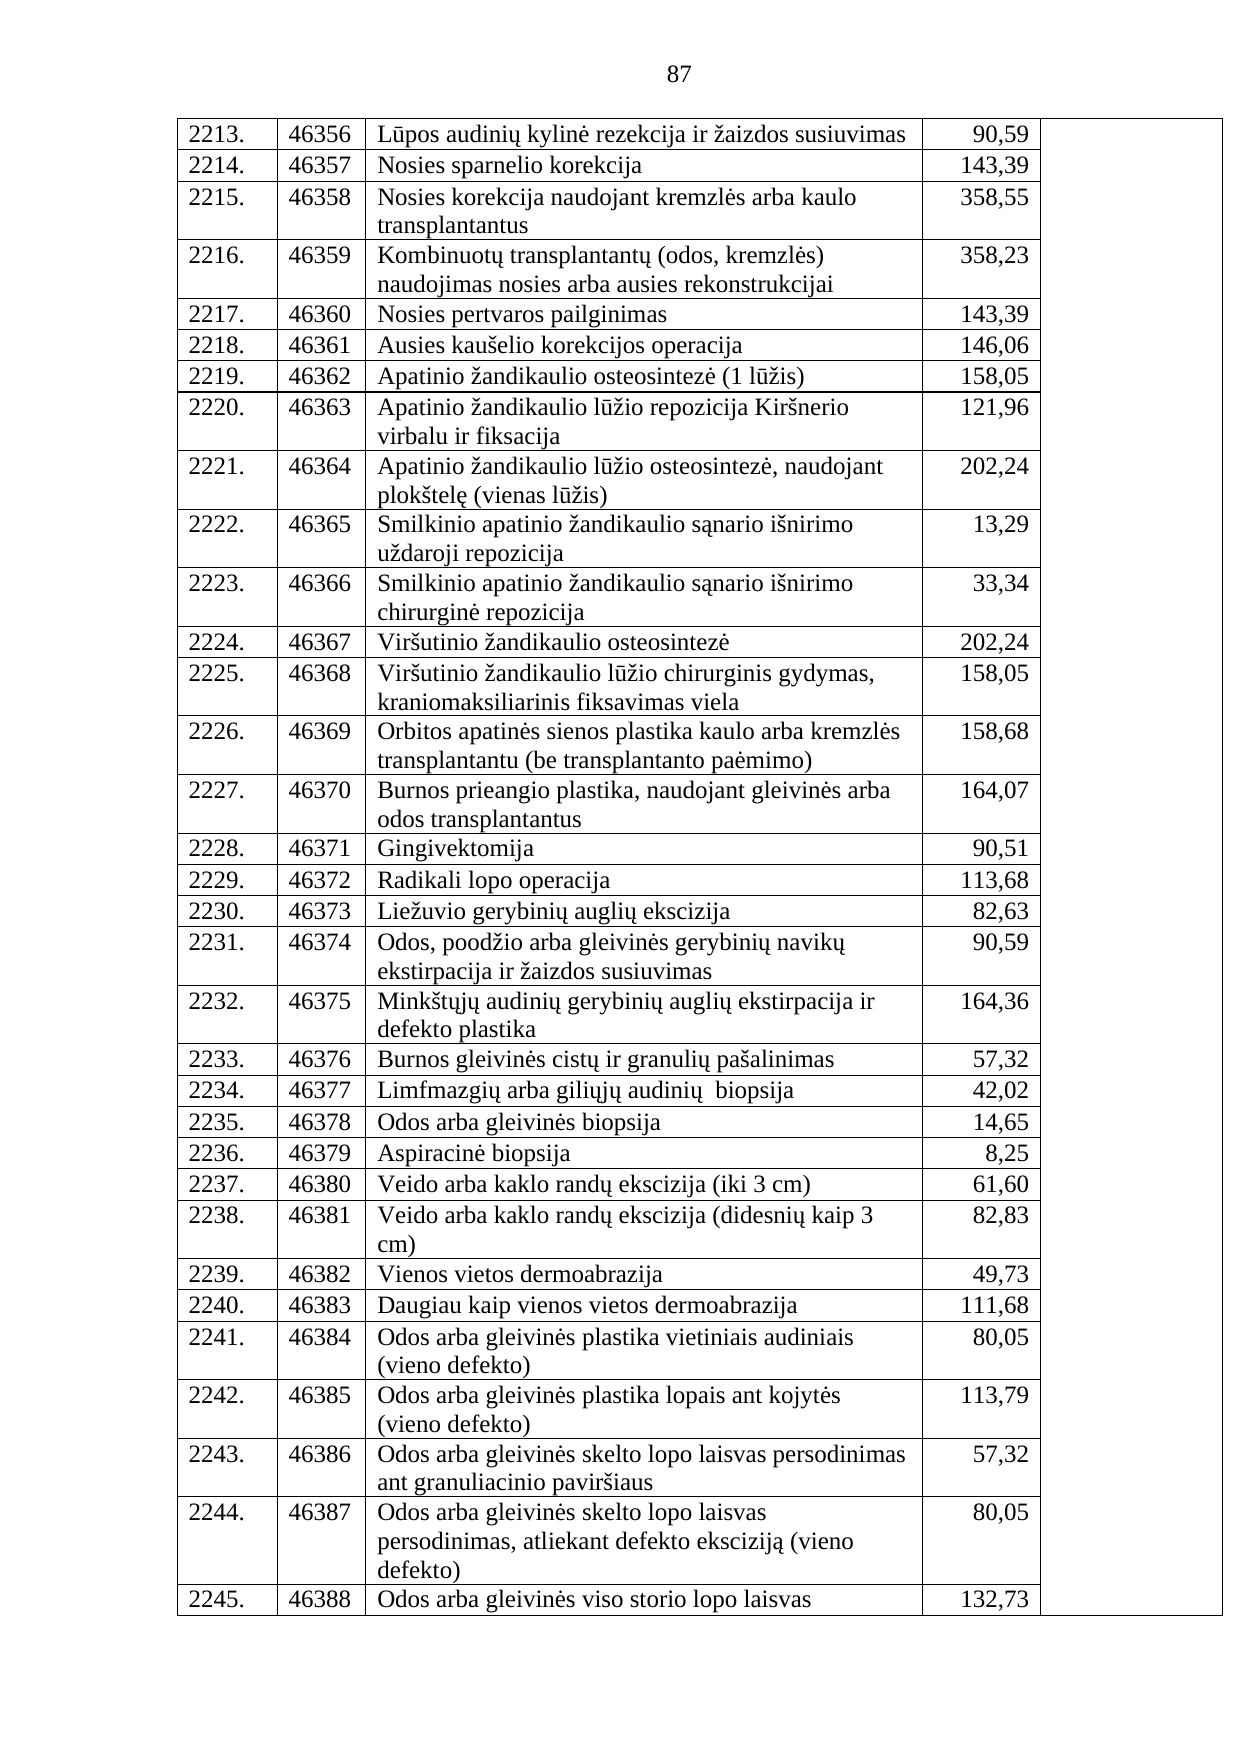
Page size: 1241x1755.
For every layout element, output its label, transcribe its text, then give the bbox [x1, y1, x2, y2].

table_cell 46361 [278, 330, 365, 360]
table_cell 13,29 [923, 510, 1040, 567]
table_cell Odos arba gleivinės plastika vietiniais audiniais (vieno defekto) [366, 1322, 922, 1379]
table_cell 46387 [278, 1497, 365, 1583]
table_cell 158,05 [923, 361, 1040, 391]
table_cell 46368 [278, 658, 365, 715]
table_cell 46383 [278, 1290, 365, 1321]
table_cell 2239. [178, 1259, 277, 1289]
table_cell Smilkinio apatinio žandikaulio sąnario išnirimo uždaroji repozicija [366, 510, 922, 567]
table_cell Apatinio žandikaulio lūžio osteosintezė, naudojant plokštelę (vienas lūžis) [366, 451, 922, 508]
table_cell 61,60 [923, 1169, 1040, 1199]
table_cell 46370 [278, 775, 365, 832]
table_cell 46379 [278, 1138, 365, 1168]
table_cell 46363 [278, 393, 365, 450]
table_cell 2237. [178, 1169, 277, 1199]
table_cell 2230. [178, 896, 277, 926]
table_cell 2231. [178, 927, 277, 985]
table_cell Odos arba gleivinės skelto lopo laisvas persodinimas, atliekant defekto eksciziją (vieno defekto) [366, 1497, 922, 1583]
table_cell 358,23 [923, 240, 1040, 298]
table_cell 82,83 [923, 1201, 1040, 1258]
table_cell 202,24 [923, 627, 1040, 657]
table_cell 46388 [278, 1585, 365, 1615]
table_cell 2224. [178, 627, 277, 657]
table_cell 46374 [278, 927, 365, 985]
table_cell 82,63 [923, 896, 1040, 926]
table_cell 46373 [278, 896, 365, 926]
table_cell 2240. [178, 1290, 277, 1321]
table_cell Odos arba gleivinės viso storio lopo laisvas [366, 1585, 922, 1615]
table_cell 46384 [278, 1322, 365, 1379]
table_cell 113,79 [923, 1380, 1040, 1438]
table_cell 46360 [278, 299, 365, 329]
table_cell Liežuvio gerybinių auglių ekscizija [366, 896, 922, 926]
table_cell 2222. [178, 510, 277, 567]
table_cell 46364 [278, 451, 365, 508]
table_cell 46365 [278, 510, 365, 567]
table_cell 46382 [278, 1259, 365, 1289]
table_cell 46381 [278, 1201, 365, 1258]
table_cell 143,39 [923, 299, 1040, 329]
table_cell Viršutinio žandikaulio lūžio chirurginis gydymas, kraniomaksiliarinis fiksavimas viela [366, 658, 922, 715]
table_cell Minkštųjų audinių gerybinių auglių ekstirpacija ir defekto plastika [366, 986, 922, 1043]
table_cell Nosies korekcija naudojant kremzlės arba kaulo transplantantus [366, 182, 922, 239]
table_cell Aspiracinė biopsija [366, 1138, 922, 1168]
table_cell 49,73 [923, 1259, 1040, 1289]
table_cell 46377 [278, 1076, 365, 1106]
table_cell Radikali lopo operacija [366, 865, 922, 895]
table_cell 90,51 [923, 834, 1040, 864]
table_cell Smilkinio apatinio žandikaulio sąnario išnirimo chirurginė repozicija [366, 568, 922, 626]
table_cell Daugiau kaip vienos vietos dermoabrazija [366, 1290, 922, 1321]
table_cell [1041, 119, 1222, 1615]
table_cell 46380 [278, 1169, 365, 1199]
table_cell 2226. [178, 716, 277, 774]
table_cell 14,65 [923, 1107, 1040, 1137]
table_cell Apatinio žandikaulio osteosintezė (1 lūžis) [366, 361, 922, 391]
table_cell 132,73 [923, 1585, 1040, 1615]
table_cell 2243. [178, 1439, 277, 1496]
table_cell Odos arba gleivinės biopsija [366, 1107, 922, 1137]
table_cell Ausies kaušelio korekcijos operacija [366, 330, 922, 360]
table_cell 46378 [278, 1107, 365, 1137]
table_cell 113,68 [923, 865, 1040, 895]
table_cell Gingivektomija [366, 834, 922, 864]
table_cell Limfmazgių arba giliųjų audinių biopsija [366, 1076, 922, 1106]
table_cell 8,25 [923, 1138, 1040, 1168]
table_cell 46367 [278, 627, 365, 657]
table_cell 2241. [178, 1322, 277, 1379]
table_cell 80,05 [923, 1322, 1040, 1379]
table_cell 46385 [278, 1380, 365, 1438]
table_cell Veido arba kaklo randų ekscizija (didesnių kaip 3 cm) [366, 1201, 922, 1258]
table_cell 2217. [178, 299, 277, 329]
table_cell 2228. [178, 834, 277, 864]
table_cell 2225. [178, 658, 277, 715]
table_cell 121,96 [923, 393, 1040, 450]
table_cell Nosies pertvaros pailginimas [366, 299, 922, 329]
table_cell Apatinio žandikaulio lūžio repozicija Kiršnerio virbalu ir fiksacija [366, 393, 922, 450]
table_cell 57,32 [923, 1044, 1040, 1074]
table_cell Veido arba kaklo randų ekscizija (iki 3 cm) [366, 1169, 922, 1199]
table_cell 46358 [278, 182, 365, 239]
table_cell 143,39 [923, 150, 1040, 181]
table_cell 42,02 [923, 1076, 1040, 1106]
table_cell Burnos prieangio plastika, naudojant gleivinės arba odos transplantantus [366, 775, 922, 832]
table_cell 158,68 [923, 716, 1040, 774]
table_cell Kombinuotų transplantantų (odos, kremzlės) naudojimas nosies arba ausies rekonstrukcijai [366, 240, 922, 298]
table_cell 2218. [178, 330, 277, 360]
table_cell 2216. [178, 240, 277, 298]
table_cell 146,06 [923, 330, 1040, 360]
table_cell 202,24 [923, 451, 1040, 508]
table_cell 46371 [278, 834, 365, 864]
table_cell 2238. [178, 1201, 277, 1258]
table_cell 46356 [278, 119, 365, 149]
table_cell Odos arba gleivinės plastika lopais ant kojytės (vieno defekto) [366, 1380, 922, 1438]
table_cell 2229. [178, 865, 277, 895]
table_cell 46372 [278, 865, 365, 895]
table_cell 2245. [178, 1585, 277, 1615]
table_cell Odos, poodžio arba gleivinės gerybinių navikų ekstirpacija ir žaizdos susiuvimas [366, 927, 922, 985]
table_cell 46376 [278, 1044, 365, 1074]
table_cell 2215. [178, 182, 277, 239]
table_cell 2214. [178, 150, 277, 181]
table_cell 46362 [278, 361, 365, 391]
table_cell 90,59 [923, 927, 1040, 985]
table_cell 164,07 [923, 775, 1040, 832]
table_cell Nosies sparnelio korekcija [366, 150, 922, 181]
table_cell 2213. [178, 119, 277, 149]
table_cell 90,59 [923, 119, 1040, 149]
table_cell 2220. [178, 393, 277, 450]
table_cell 2242. [178, 1380, 277, 1438]
table_cell Burnos gleivinės cistų ir granulių pašalinimas [366, 1044, 922, 1074]
table_cell 46386 [278, 1439, 365, 1496]
table_cell 2244. [178, 1497, 277, 1583]
table_cell 2236. [178, 1138, 277, 1168]
table_cell Odos arba gleivinės skelto lopo laisvas persodinimas ant granuliacinio paviršiaus [366, 1439, 922, 1496]
table_cell 2223. [178, 568, 277, 626]
table_cell Viršutinio žandikaulio osteosintezė [366, 627, 922, 657]
table_cell 46369 [278, 716, 365, 774]
table_cell 2234. [178, 1076, 277, 1106]
table_cell 2233. [178, 1044, 277, 1074]
table_cell 80,05 [923, 1497, 1040, 1583]
table_cell 46375 [278, 986, 365, 1043]
table_cell 2227. [178, 775, 277, 832]
table_cell Vienos vietos dermoabrazija [366, 1259, 922, 1289]
table_cell 57,32 [923, 1439, 1040, 1496]
table_cell 164,36 [923, 986, 1040, 1043]
table_cell 46357 [278, 150, 365, 181]
table_cell 33,34 [923, 568, 1040, 626]
table_cell 2235. [178, 1107, 277, 1137]
table_cell Lūpos audinių kylinė rezekcija ir žaizdos susiuvimas [366, 119, 922, 149]
table_cell 111,68 [923, 1290, 1040, 1321]
table_cell 2219. [178, 361, 277, 391]
table_cell 2221. [178, 451, 277, 508]
table_cell 2232. [178, 986, 277, 1043]
table_cell 158,05 [923, 658, 1040, 715]
table_cell 358,55 [923, 182, 1040, 239]
table_cell 46359 [278, 240, 365, 298]
table_cell 46366 [278, 568, 365, 626]
table_cell Orbitos apatinės sienos plastika kaulo arba kremzlės transplantantu (be transplantanto paėmimo) [366, 716, 922, 774]
